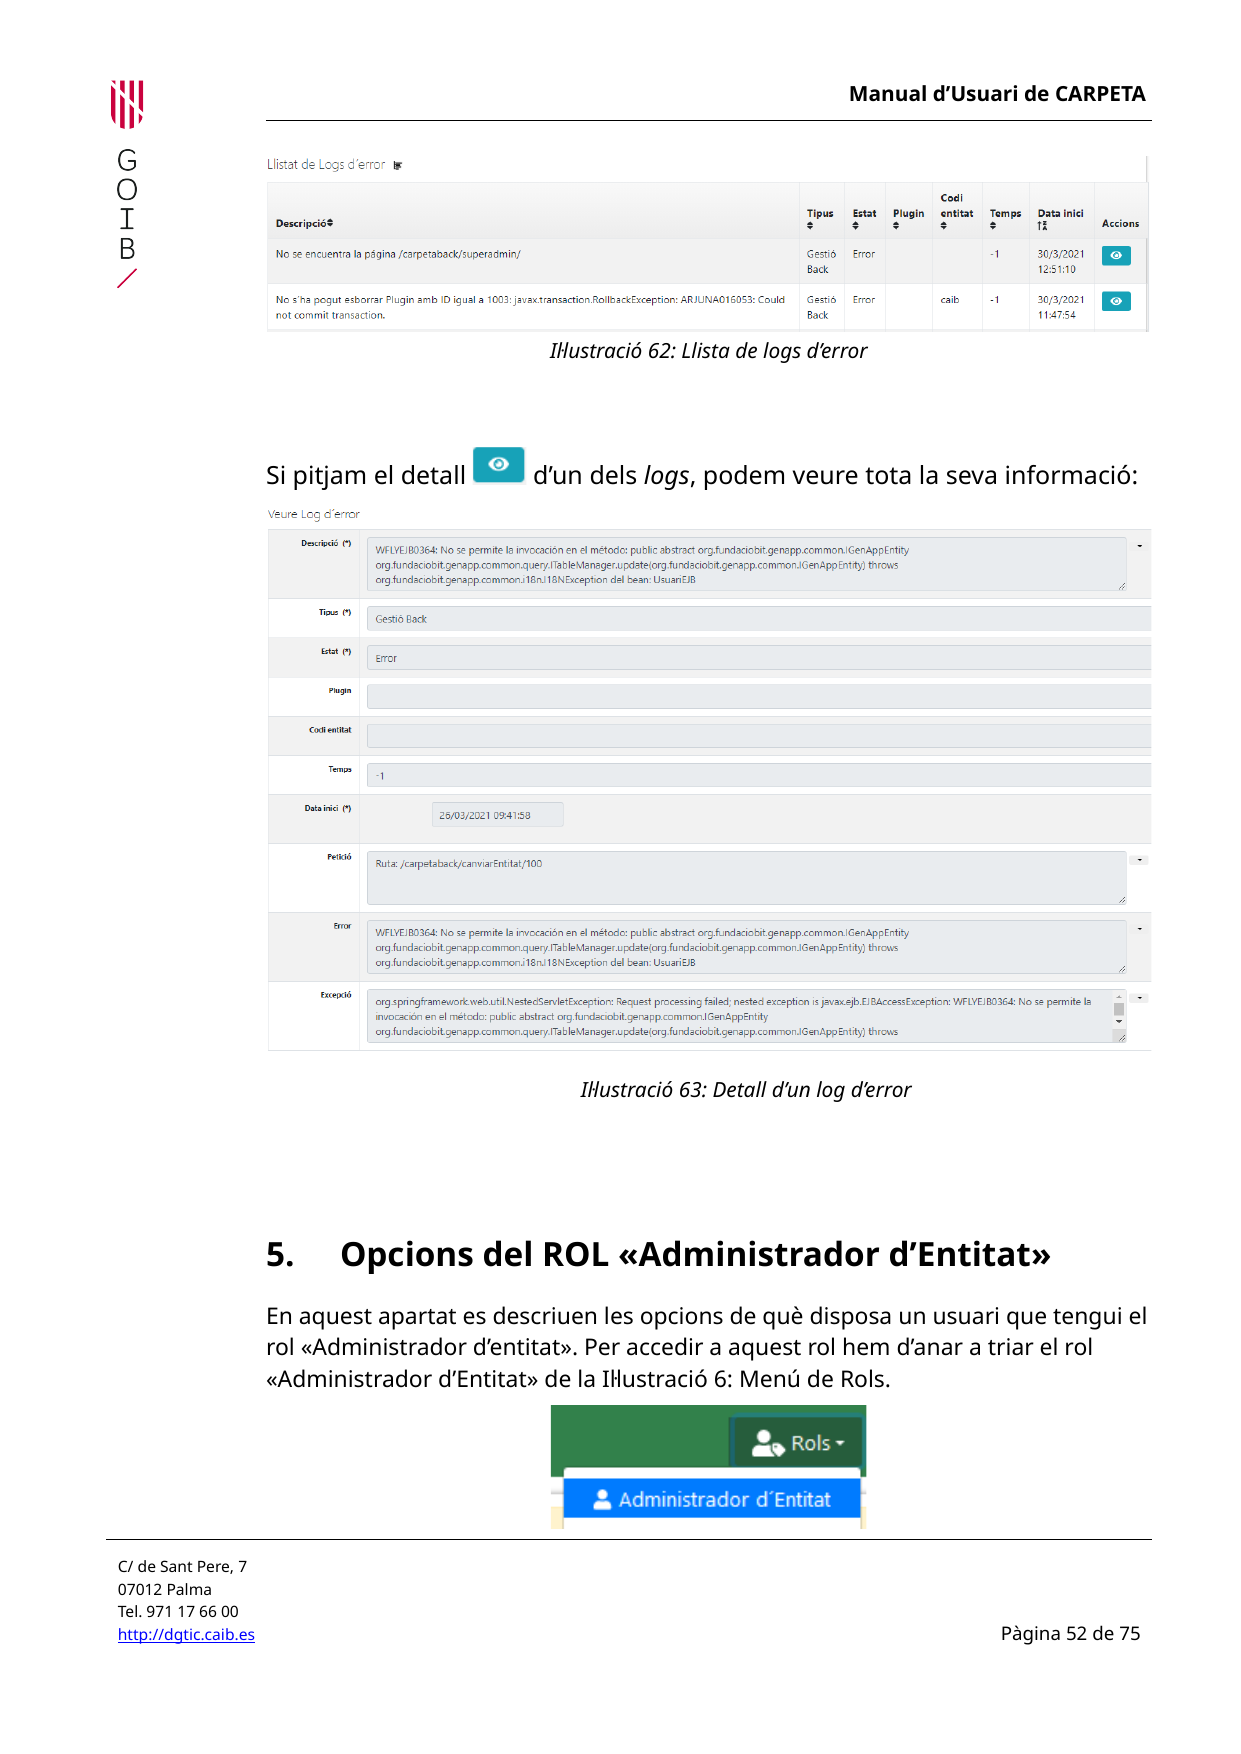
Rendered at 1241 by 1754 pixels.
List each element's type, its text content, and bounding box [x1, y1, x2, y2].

list Si pitjam el detall d’un dels logs, podem veure tota la seva informació: [266, 447, 1152, 492]
picture [472, 447, 527, 485]
text Il·lustració 62: Llista de logs d’error [266, 332, 1152, 364]
picture [265, 156, 1152, 332]
list Il·lustració 63: Detall d’un log d’error [303, 1052, 1152, 1104]
text En aquest apartat es descriuen les opcions de què disposa un usuari que tengui el rol «Administrador d’entitat». Per accedir a aquest rol hem d’anar a triar el rol «Administrador d’Entitat» de la Il·lustració 6: Menú de Rols. [266, 1300, 1152, 1394]
picture [265, 503, 1152, 1052]
picture [550, 1405, 867, 1529]
picture [82, 57, 172, 319]
subtitle Opcions del ROL «Administrador d’Entitat» [266, 1231, 1152, 1277]
